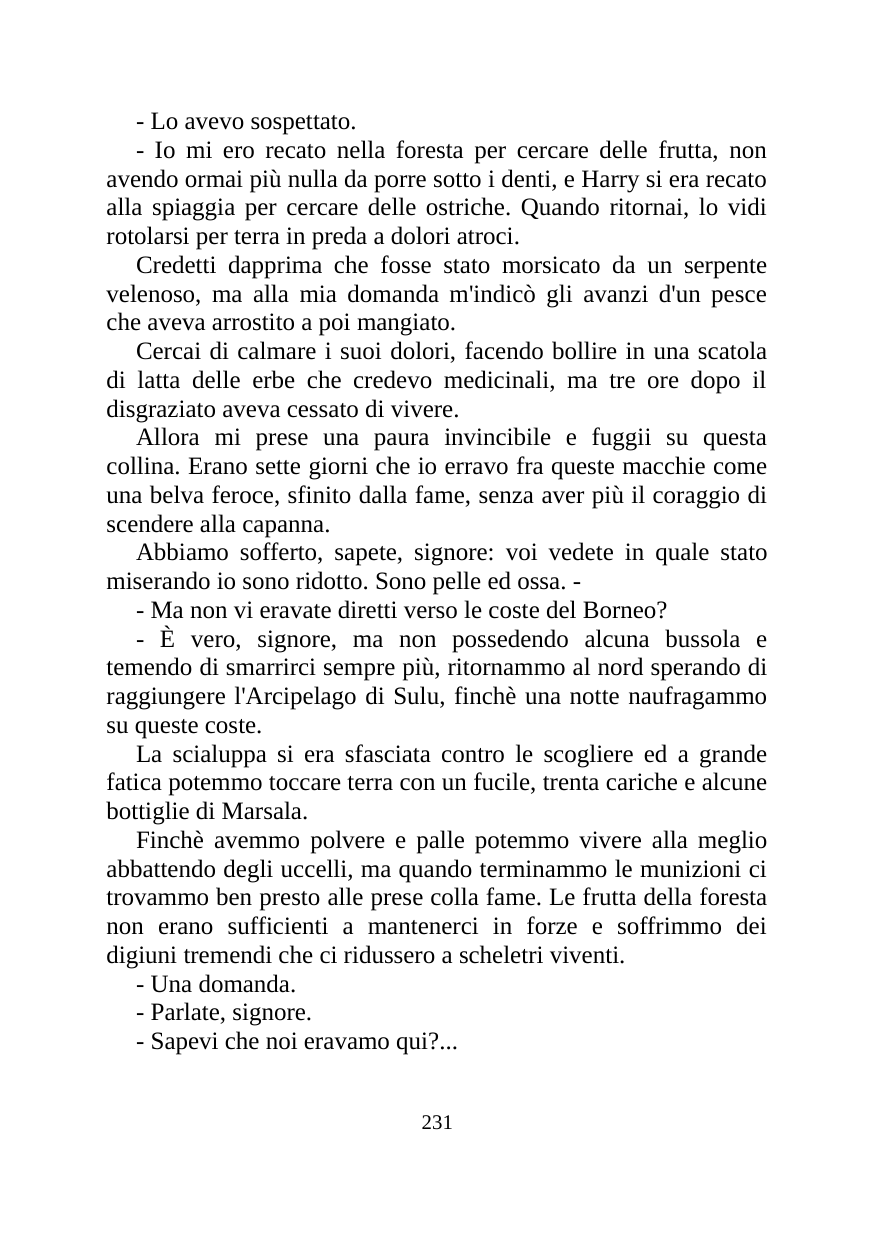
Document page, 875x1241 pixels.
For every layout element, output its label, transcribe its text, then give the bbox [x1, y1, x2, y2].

text Credetti dapprima che fosse stato morsicato da un serpente velenoso, ma alla mia domanda m'indicò gli avanzi d'un pesce che aveva arrostito a poi mangiato. [106, 250, 768, 336]
text La scialuppa si era sfasciata contro le scogliere ed a grande fatica potemmo toccare terra con un fucile, trenta cariche e alcune bottiglie di Marsala. [106, 739, 768, 825]
text - Una domanda. [106, 969, 768, 997]
text - È vero, signore, ma non possedendo alcuna bussola e temendo di smarrirci sempre più, ritornammo al nord sperando di raggiungere l'Arcipelago di Sulu, finchè una notte naufragammo su queste coste. [106, 624, 768, 739]
text - Io mi ero recato nella foresta per cercare delle frutta, non avendo ormai più nulla da porre sotto i denti, e Harry si era recato alla spiaggia per cercare delle ostriche. Quando ritornai, lo vidi rotolarsi per terra in preda a dolori atroci. [106, 135, 768, 250]
text Abbiamo sofferto, sapete, signore: voi vedete in quale stato miserando io sono ridotto. Sono pelle ed ossa. - [106, 537, 768, 595]
text Cercai di calmare i suoi dolori, facendo bollire in una scatola di latta delle erbe che credevo medicinali, ma tre ore dopo il disgraziato aveva cessato di vivere. [106, 336, 768, 422]
text - Lo avevo sospettato. [106, 106, 768, 135]
text Allora mi prese una paura invincibile e fuggii su questa collina. Erano sette giorni che io erravo fra queste macchie come una belva feroce, sfinito dalla fame, senza aver più il coraggio di scendere alla capanna. [106, 422, 768, 537]
text - Parlate, signore. [106, 997, 768, 1026]
text - Ma non vi eravate diretti verso le coste del Borneo? [106, 595, 768, 624]
text - Sapevi che noi eravamo qui?... [106, 1026, 768, 1055]
text Finchè avemmo polvere e palle potemmo vivere alla meglio abbattendo degli uccelli, ma quando terminammo le munizioni ci trovammo ben presto alle prese colla fame. Le frutta della foresta non erano sufficienti a mantenerci in forze e soffrimmo dei digiuni tremendi che ci ridussero a scheletri viventi. [106, 825, 768, 969]
